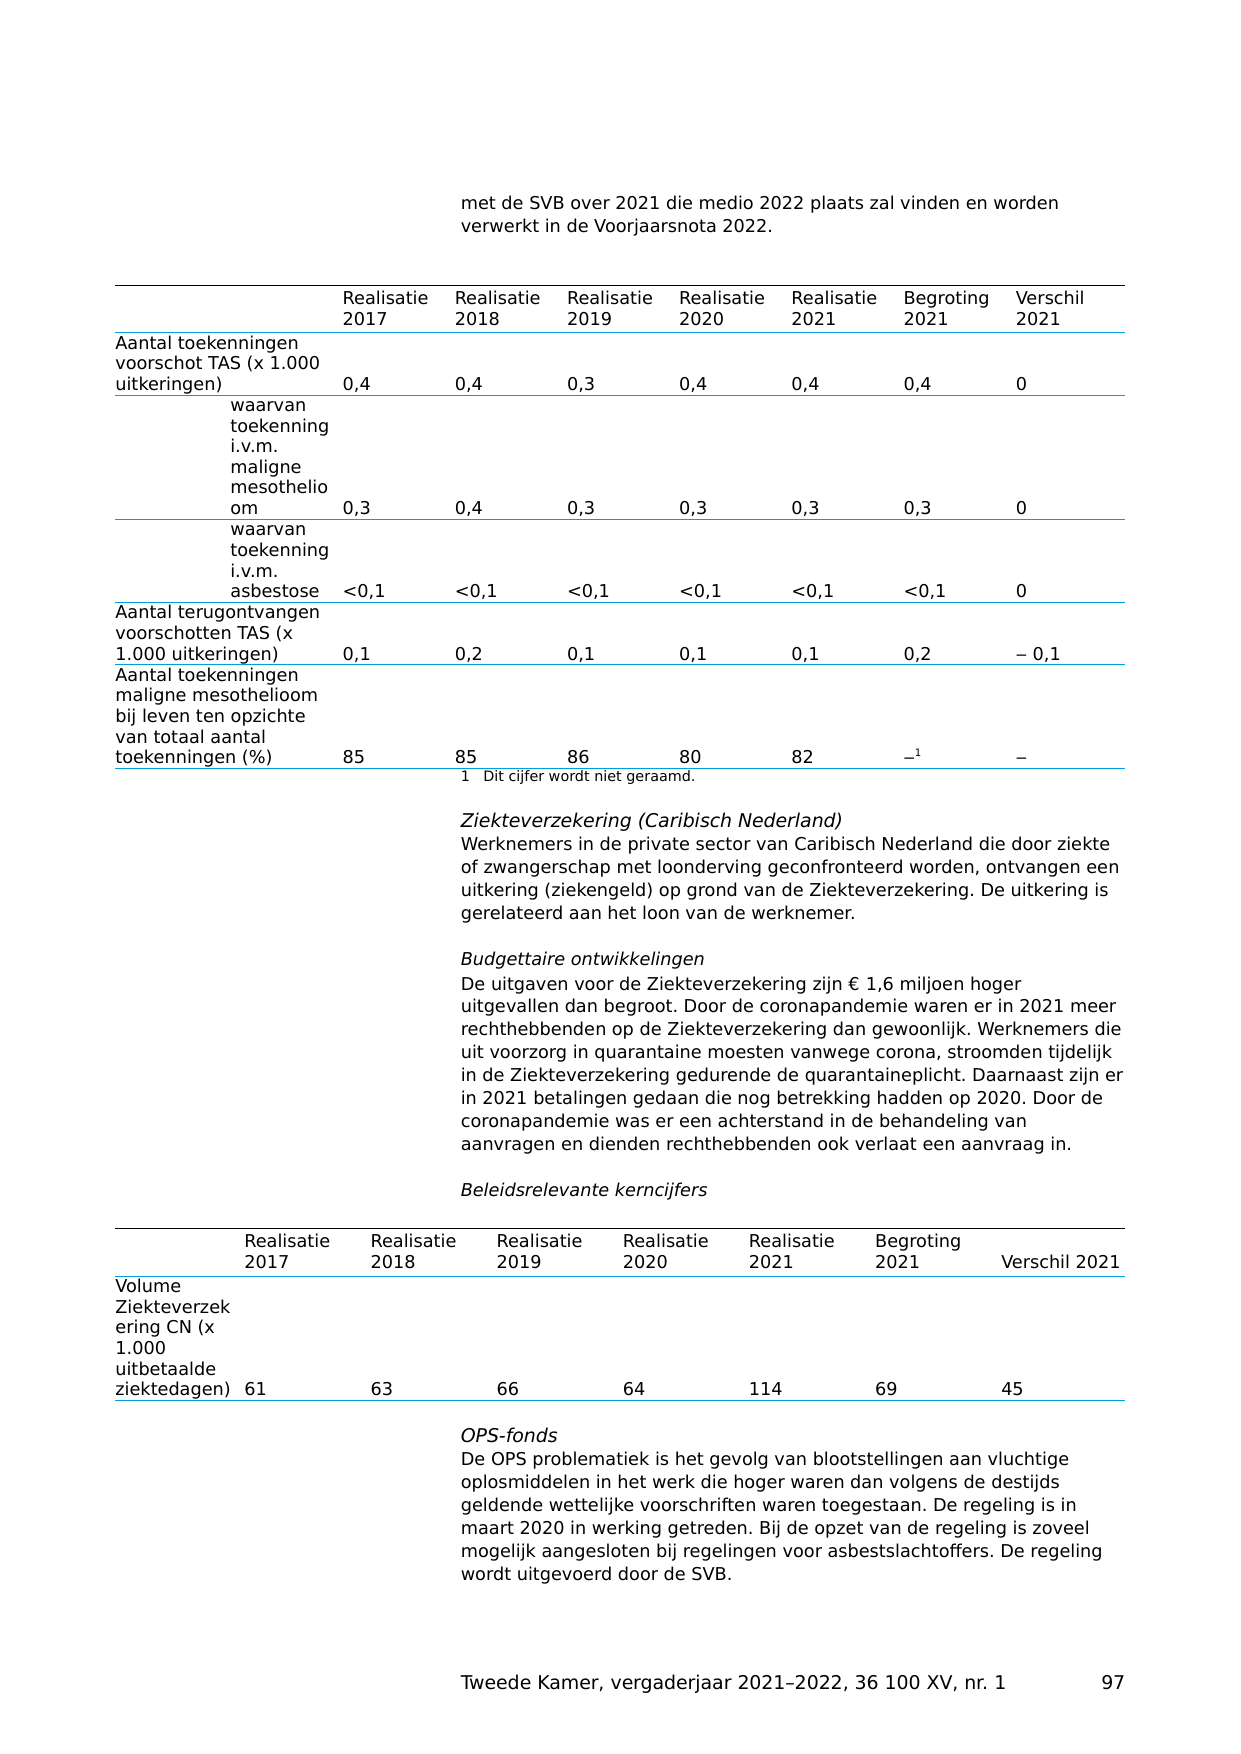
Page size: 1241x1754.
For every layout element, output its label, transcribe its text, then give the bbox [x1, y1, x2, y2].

table_cell 0,1 [676, 603, 788, 664]
list Dit cijfer wordt niet geraamd. [461, 769, 1125, 785]
table_cell 64 [620, 1277, 746, 1400]
text Budgettaire ontwikkelingen [461, 947, 1125, 969]
table_cell Realisatie 2017 [340, 286, 452, 332]
table_cell 82 [788, 665, 900, 768]
table_cell [115, 396, 227, 519]
table_cell <0,1 [564, 520, 676, 602]
table_cell 114 [746, 1277, 872, 1400]
table_cell 85 [452, 665, 564, 768]
text Werknemers in de private sector van Caribisch Nederland die door ziekte of zwangerschap met loonderving geconfronteerd worden, ontvangen een uitkering (ziekengeld) op grond van de Ziekteverzekering. De uitkering is gerelateerd aan het loon van de werknemer. [461, 832, 1125, 924]
text De OPS problematiek is het gevolg van blootstellingen aan vluchtige oplosmiddelen in het werk die hoger waren dan volgens de destijds geldende wettelijke voorschriften waren toegestaan. De regeling is in maart 2020 in werking getreden. Bij de opzet van de regeling is zoveel mogelijk aangesloten bij regelingen voor asbestslachtoffers. De regeling wordt uitgevoerd door de SVB. [461, 1447, 1125, 1585]
table_cell ‒ [1013, 665, 1125, 768]
table_cell Aantal toekenningen voorschot TAS (x 1.000 uitkeringen) [115, 333, 339, 394]
table_cell 86 [564, 665, 676, 768]
table_cell [115, 1229, 241, 1276]
title Ziekteverzekering (Caribisch Nederland) [461, 810, 1125, 832]
table_cell 0,4 [788, 333, 900, 394]
table_cell 0,1 [340, 603, 452, 664]
table_cell Verschil 2021 [1013, 286, 1125, 332]
table_cell Realisatie 2020 [676, 286, 788, 332]
table_cell Realisatie 2019 [564, 286, 676, 332]
table_cell 0,1 [788, 603, 900, 664]
table_cell <0,1 [900, 520, 1013, 602]
table_cell 0,3 [564, 333, 676, 394]
table_cell 0,1 [564, 603, 676, 664]
table_cell 0,3 [676, 396, 788, 519]
table_cell 0 [1013, 396, 1125, 519]
table_cell 0,3 [788, 396, 900, 519]
table_cell 0,3 [564, 396, 676, 519]
table_cell Realisatie 2018 [452, 286, 564, 332]
table_cell <0,1 [676, 520, 788, 602]
table_header Tabel 54 Kerncijfers TAS [115, 260, 1125, 284]
table_cell Begroting 2021 [900, 286, 1013, 332]
table_cell 63 [368, 1277, 493, 1400]
table_cell Verschil 2021 [998, 1229, 1125, 1276]
table_cell 66 [494, 1277, 620, 1400]
table_cell <0,1 [788, 520, 900, 602]
table_cell 0,2 [900, 603, 1013, 664]
table_cell Realisatie 2017 [241, 1229, 367, 1276]
table_cell Realisatie 2021 [788, 286, 900, 332]
table_cell Realisatie 2018 [368, 1229, 493, 1276]
table_cell ‒1 [900, 665, 1013, 768]
table_cell 0,3 [900, 396, 1013, 519]
table_cell 61 [241, 1277, 367, 1400]
table_cell 0,4 [452, 333, 564, 394]
table_header Tabel 55 Kerncijfers Ziekteverzekering (Caribisch Nederland) [115, 1203, 1125, 1228]
table_cell 0,4 [676, 333, 788, 394]
text met de SVB over 2021 die medio 2022 plaats zal vinden en worden verwerkt in de Voorjaarsnota 2022. [461, 191, 1125, 237]
table_cell 0 [1013, 520, 1125, 602]
table_cell Realisatie 2019 [494, 1229, 620, 1276]
table_cell Volume Ziekteverzekering CN (x 1.000 uitbetaalde ziektedagen) [115, 1277, 241, 1400]
table_cell Aantal terugontvangen voorschotten TAS (x 1.000 uitkeringen) [115, 603, 339, 664]
table_cell 0,4 [900, 333, 1013, 394]
table_cell waarvan toekenning i.v.m. asbestose [227, 520, 339, 602]
table_cell Realisatie 2021 [746, 1229, 872, 1276]
table_cell <0,1 [340, 520, 452, 602]
table_cell Begroting 2021 [872, 1229, 998, 1276]
table_cell 80 [676, 665, 788, 768]
title OPS-fonds [461, 1425, 1125, 1447]
table_cell [115, 286, 339, 332]
table_cell 0,4 [340, 333, 452, 394]
table_cell 0,4 [452, 396, 564, 519]
table_cell 85 [340, 665, 452, 768]
table_cell 69 [872, 1277, 998, 1400]
text De uitgaven voor de Ziekteverzekering zijn € 1,6 miljoen hoger uitgevallen dan begroot. Door de coronapandemie waren er in 2021 meer rechthebbenden op de Ziekteverzekering dan gewoonlijk. Werknemers die uit voorzorg in quarantaine moesten vanwege corona, stroomden tijdelijk in de Ziekteverzekering gedurende de quarantaineplicht. Daarnaast zijn er in 2021 betalingen gedaan die nog betrekking hadden op 2020. Door de coronapandemie was er een achterstand in de behandeling van aanvragen en dienden rechthebbenden ook verlaat een aanvraag in. [461, 972, 1125, 1155]
table_cell waarvan toekenning i.v.m. maligne mesothelioom [227, 396, 339, 519]
text Beleidsrelevante kerncijfers [461, 1178, 1125, 1201]
table_cell 0,3 [340, 396, 452, 519]
table_cell ‒ 0,1 [1013, 603, 1125, 664]
table_cell <0,1 [452, 520, 564, 602]
table_cell Realisatie 2020 [620, 1229, 746, 1276]
table_cell 45 [998, 1277, 1125, 1400]
table_cell [115, 520, 227, 602]
table_cell Aantal toekenningen maligne mesothelioom bij leven ten opzichte van totaal aantal toekenningen (%) [115, 665, 339, 768]
table_cell 0,2 [452, 603, 564, 664]
table_cell 0 [1013, 333, 1125, 394]
